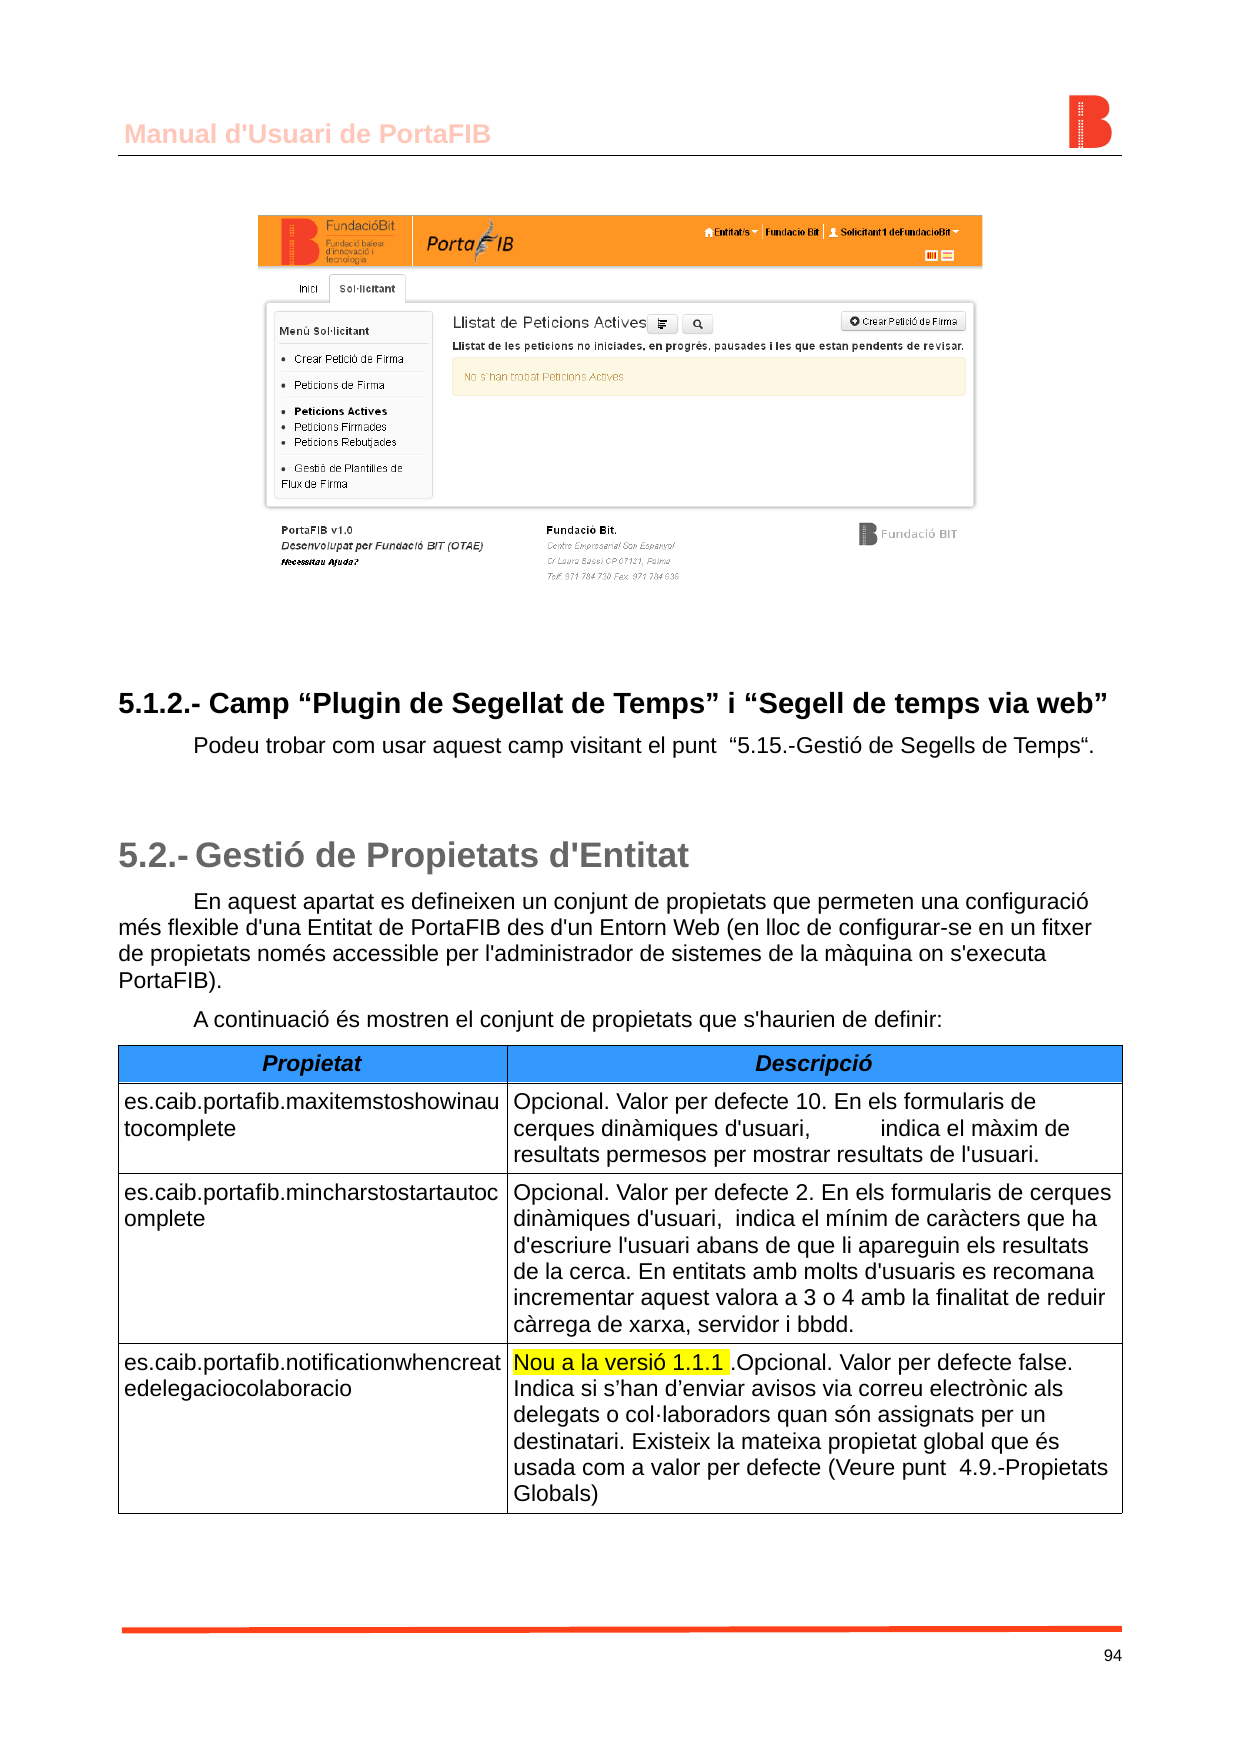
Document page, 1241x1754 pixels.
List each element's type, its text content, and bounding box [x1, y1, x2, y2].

picture [258, 215, 983, 610]
table_header Propietat [119, 1046, 507, 1082]
text Podeu trobar com usar aquest camp visitant el punt “5.15Gestió de Segells de Temps“. [118, 732, 1122, 758]
table_header Descripció [508, 1046, 1122, 1082]
table_cell Opcional. Valor per defecte 2. En els formularis de cerques dinàmiques d'usuari, indica el mínim de caràcters que ha d'escriure l'usuari abans de que li apareguin els resultats de la cerca. En entitats amb molts d'usuaris es recomana incrementar aquest valora a 3 o 4 amb la finalitat de reduir càrrega de xarxa, servidor i bbdd. [508, 1174, 1122, 1343]
table_cell Nou a la versió 1.1.1 .Opcional. Valor per defecte false. Indica si s’han d’enviar avisos via correu electrònic als delegats o col·laboradors quan són assignats per un destinatari. Existeix la mateixa propietat global que és usada com a valor per defecte (Veure punt 4.9Propietats Globals) [508, 1344, 1122, 1512]
table_cell es.caib.portafib.mincharstostartautocomplete [119, 1174, 507, 1343]
subtitle Gestió de Propietats d'Entitat [118, 834, 1122, 875]
table_cell es.caib.portafib.notificationwhencreatedelegaciocolaboracio [119, 1344, 507, 1512]
picture [1063, 94, 1117, 150]
text A continuació és mostren el conjunt de propietats que s'haurien de definir: [118, 1006, 1122, 1032]
table_cell es.caib.portafib.maxitemstoshowinautocomplete [119, 1084, 507, 1173]
table_cell Opcional. Valor per defecte 10. En els formularis de cerques dinàmiques d'usuari, indica el màxim de resultats permesos per mostrar resultats de l'usuari. [508, 1084, 1122, 1173]
text En aquest apartat es defineixen un conjunt de propietats que permeten una configuració més flexible d'una Entitat de PortaFIB des d'un Entorn Web (en lloc de configurar-se en un fitxer de propietats només accessible per l'administrador de sistemes de la màquina on s'executa PortaFIB). [118, 888, 1122, 993]
subtitle Camp “Plugin de Segellat de Temps” i “Segell de temps via web” [118, 686, 1122, 719]
